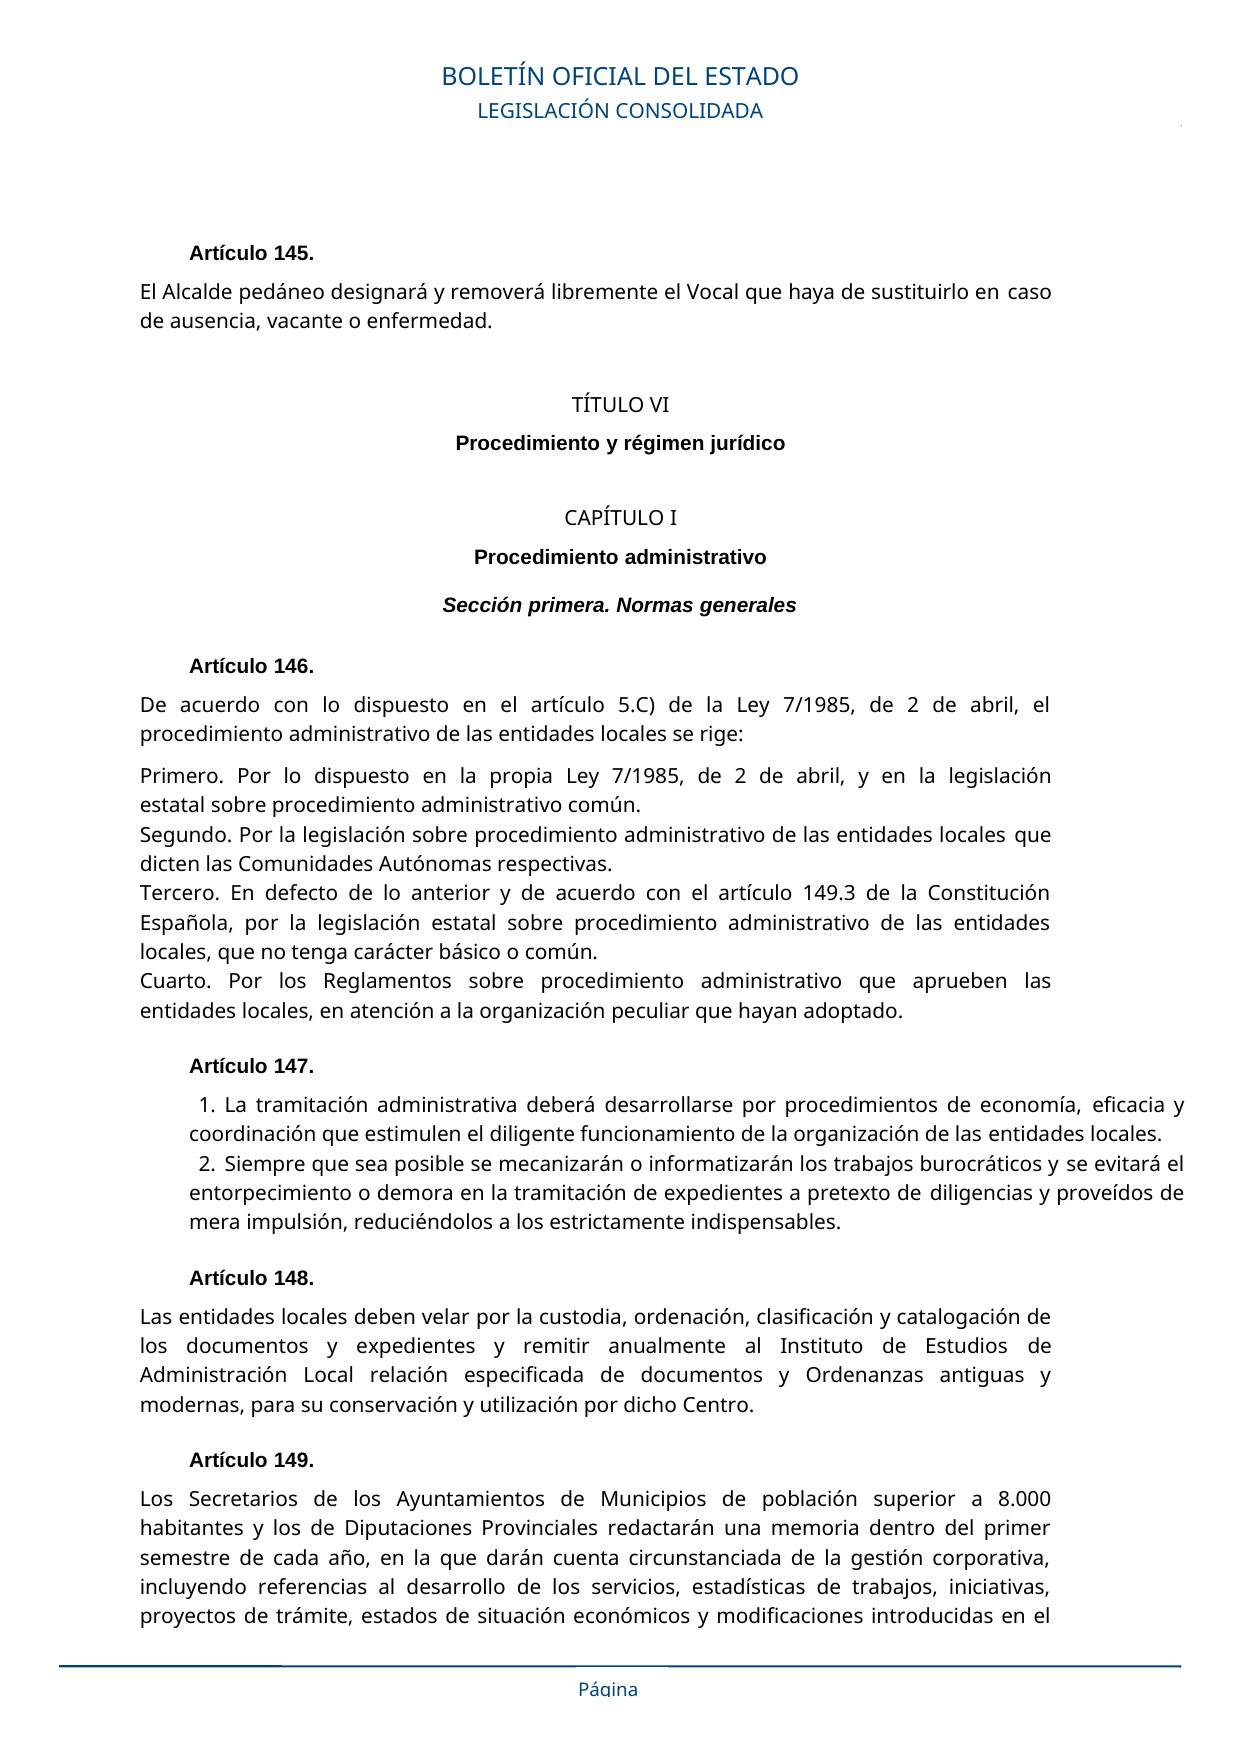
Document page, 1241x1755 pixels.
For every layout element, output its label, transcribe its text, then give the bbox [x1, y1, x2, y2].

subtitle Procedimiento y régimen jurídico [224, 431, 1017, 455]
text Cuarto. Por los Reglamentos sobre procedimiento administrativo que aprueben las entidades locales, en atención a la organización peculiar que hayan adoptado. [139, 966, 1051, 1024]
text Los Secretarios de los Ayuntamientos de Municipios de población superior a 8.000 habitantes y los de Diputaciones Provinciales redactarán una memoria dentro del primer semestre de cada año, en la que darán cuenta circunstanciada de la gestión corporativa, incluyendo referencias al desarrollo de los servicios, estadísticas de trabajos, iniciativas, proyectos de trámite, estados de situación económicos y modificaciones introducidas en el [139, 1484, 1052, 1630]
subtitle Artículo 148. [189, 1266, 1184, 1290]
text Primero. Por lo dispuesto en la propia Ley 7/1985, de 2 de abril, y en la legislación estatal sobre procedimiento administrativo común. [139, 761, 1052, 819]
list Siempre que sea posible se mecanizarán o informatizarán los trabajos burocráticos y se evitará el entorpecimiento o demora en la tramitación de expedientes a pretexto de diligencias y proveídos de mera impulsión, reduciéndolos a los estrictamente indispensables. [163, 1149, 1184, 1236]
list La tramitación administrativa deberá desarrollarse por procedimientos de economía, eficacia y coordinación que estimulen el diligente funcionamiento de la organización de las entidades locales. [163, 1090, 1184, 1148]
text El Alcalde pedáneo designará y removerá libremente el Vocal que haya de sustituirlo en caso de ausencia, vacante o enfermedad. [139, 277, 1052, 335]
subtitle Artículo 147. [189, 1054, 1184, 1078]
subtitle Artículo 149. [189, 1448, 1184, 1472]
subtitle Artículo 145. [189, 241, 1184, 265]
text Las entidades locales deben velar por la custodia, ordenación, clasificación y catalogación de los documentos y expedientes y remitir anualmente al Instituto de Estudios de Administración Local relación especificada de documentos y Ordenanzas antiguas y modernas, para su conservación y utilización por dicho Centro. [139, 1302, 1052, 1418]
text Segundo. Por la legislación sobre procedimiento administrativo de las entidades locales que dicten las Comunidades Autónomas respectivas. [139, 820, 1052, 877]
text CAPÍTULO I [224, 503, 1017, 532]
text TÍTULO VI [224, 390, 1017, 418]
text De acuerdo con lo dispuesto en el artículo 5.C) de la Ley 7/1985, de 2 de abril, el procedimiento administrativo de las entidades locales se rige: [139, 690, 1052, 747]
text Tercero. En defecto de lo anterior y de acuerdo con el artículo 149.3 de la Constitución Española, por la legislación estatal sobre procedimiento administrativo de las entidades locales, que no tenga carácter básico o común. [139, 878, 1052, 965]
subtitle Procedimiento administrativo [224, 544, 1017, 568]
subtitle Artículo 146. [189, 653, 1184, 677]
text Sección primera. Normas generales [224, 593, 1017, 617]
